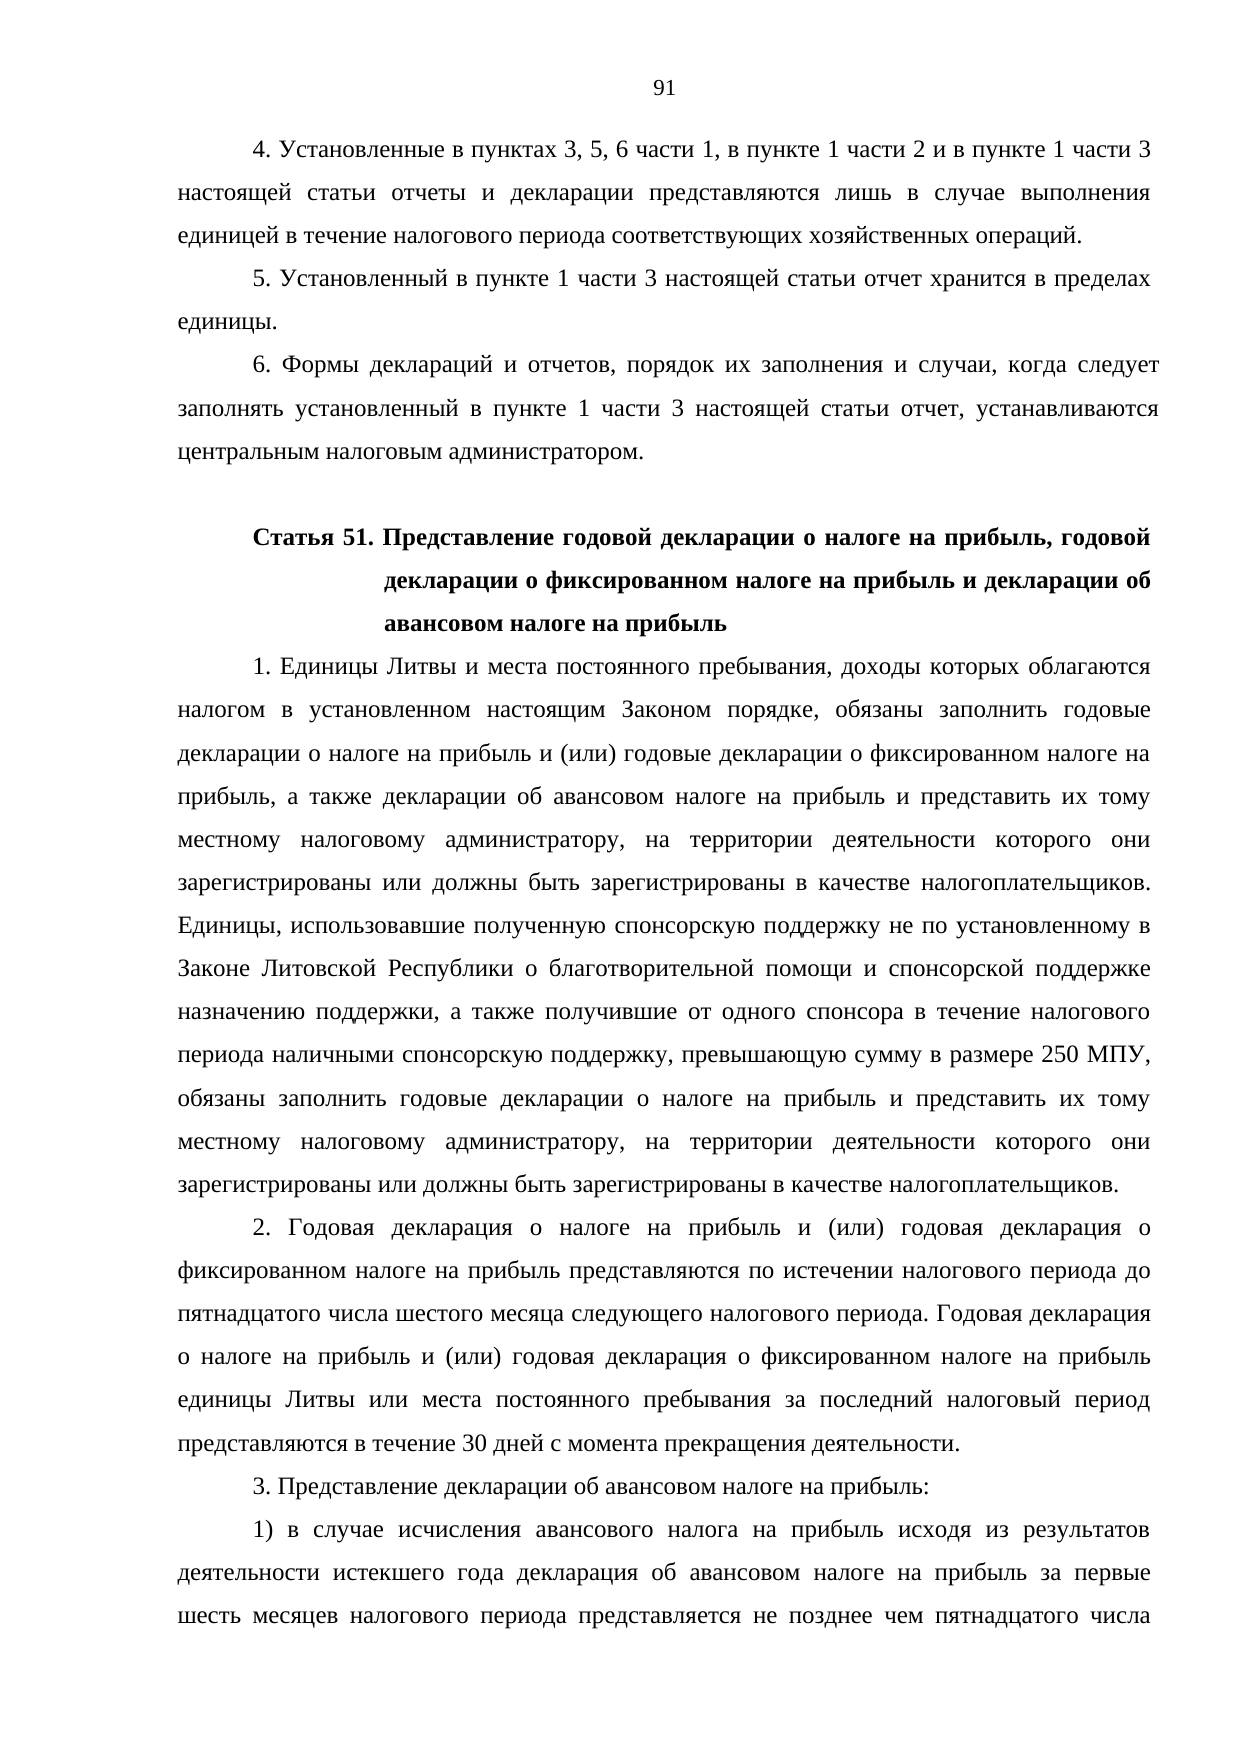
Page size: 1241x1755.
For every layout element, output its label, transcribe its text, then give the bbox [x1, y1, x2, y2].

text 4. Установленные в пунктах 3, 5, 6 части 1, в пункте 1 части 2 и в пункте 1 части 3 настоящей статьи отчеты и декларации представляются лишь в случае выполнения единицей в течение налогового периода соответствующих хозяйственных операций. [177, 134, 1152, 249]
text 1) в случае исчисления авансового налога на прибыль исходя из результатов деятельности истекшего года декларация об авансовом налоге на прибыль за первые шесть месяцев налогового периода представляется не позднее чем пятнадцатого числа [177, 1514, 1152, 1629]
text 6. Формы деклараций и отчетов, порядок их заполнения и случаи, когда следует заполнять установленный в пункте 1 части 3 настоящей статьи отчет, устанавливаются центральным налоговым администратором. [177, 349, 1160, 464]
text 3. Представление декларации об авансовом налоге на прибыль: [177, 1471, 1152, 1499]
text 2. Годовая декларация о налоге на прибыль и (или) годовая декларация о фиксированном налоге на прибыль представляются по истечении налогового периода до пятнадцатого числа шестого месяца следующего налогового периода. Годовая декларация о налоге на прибыль и (или) годовая декларация о фиксированном налоге на прибыль единицы Литвы или места постоянного пребывания за последний налоговый период представляются в течение 30 дней с момента прекращения деятельности. [177, 1212, 1152, 1456]
text 1. Единицы Литвы и места постоянного пребывания, доходы которых облагаются налогом в установленном настоящим Законом порядке, обязаны заполнить годовые декларации о налоге на прибыль и (или) годовые декларации о фиксированном налоге на прибыль, а также декларации об авансовом налоге на прибыль и представить их тому местному налоговому администратору, на территории деятельности которого они зарегистрированы или должны быть зарегистрированы в качестве налогоплательщиков. Единицы, использовавшие полученную спонсорскую поддержку не по установленному в Законе Литовской Республики о благотворительной помощи и спонсорской поддержке назначению поддержки, а также получившие от одного спонсора в течение налогового периода наличными спонсорскую поддержку, превышающую сумму в размере 250 МПУ, обязаны заполнить годовые декларации о налоге на прибыль и представить их тому местному налоговому администратору, на территории деятельности которого они зарегистрированы или должны быть зарегистрированы в качестве налогоплательщиков. [177, 651, 1152, 1198]
text Статья 51. Представление годовой декларации о налоге на прибыль, годовой декларации о фиксированном налоге на прибыль и декларации об авансовом налоге на прибыль [252, 522, 1152, 637]
text 5. Установленный в пункте 1 части 3 настоящей статьи отчет хранится в пределах единицы. [177, 263, 1152, 335]
